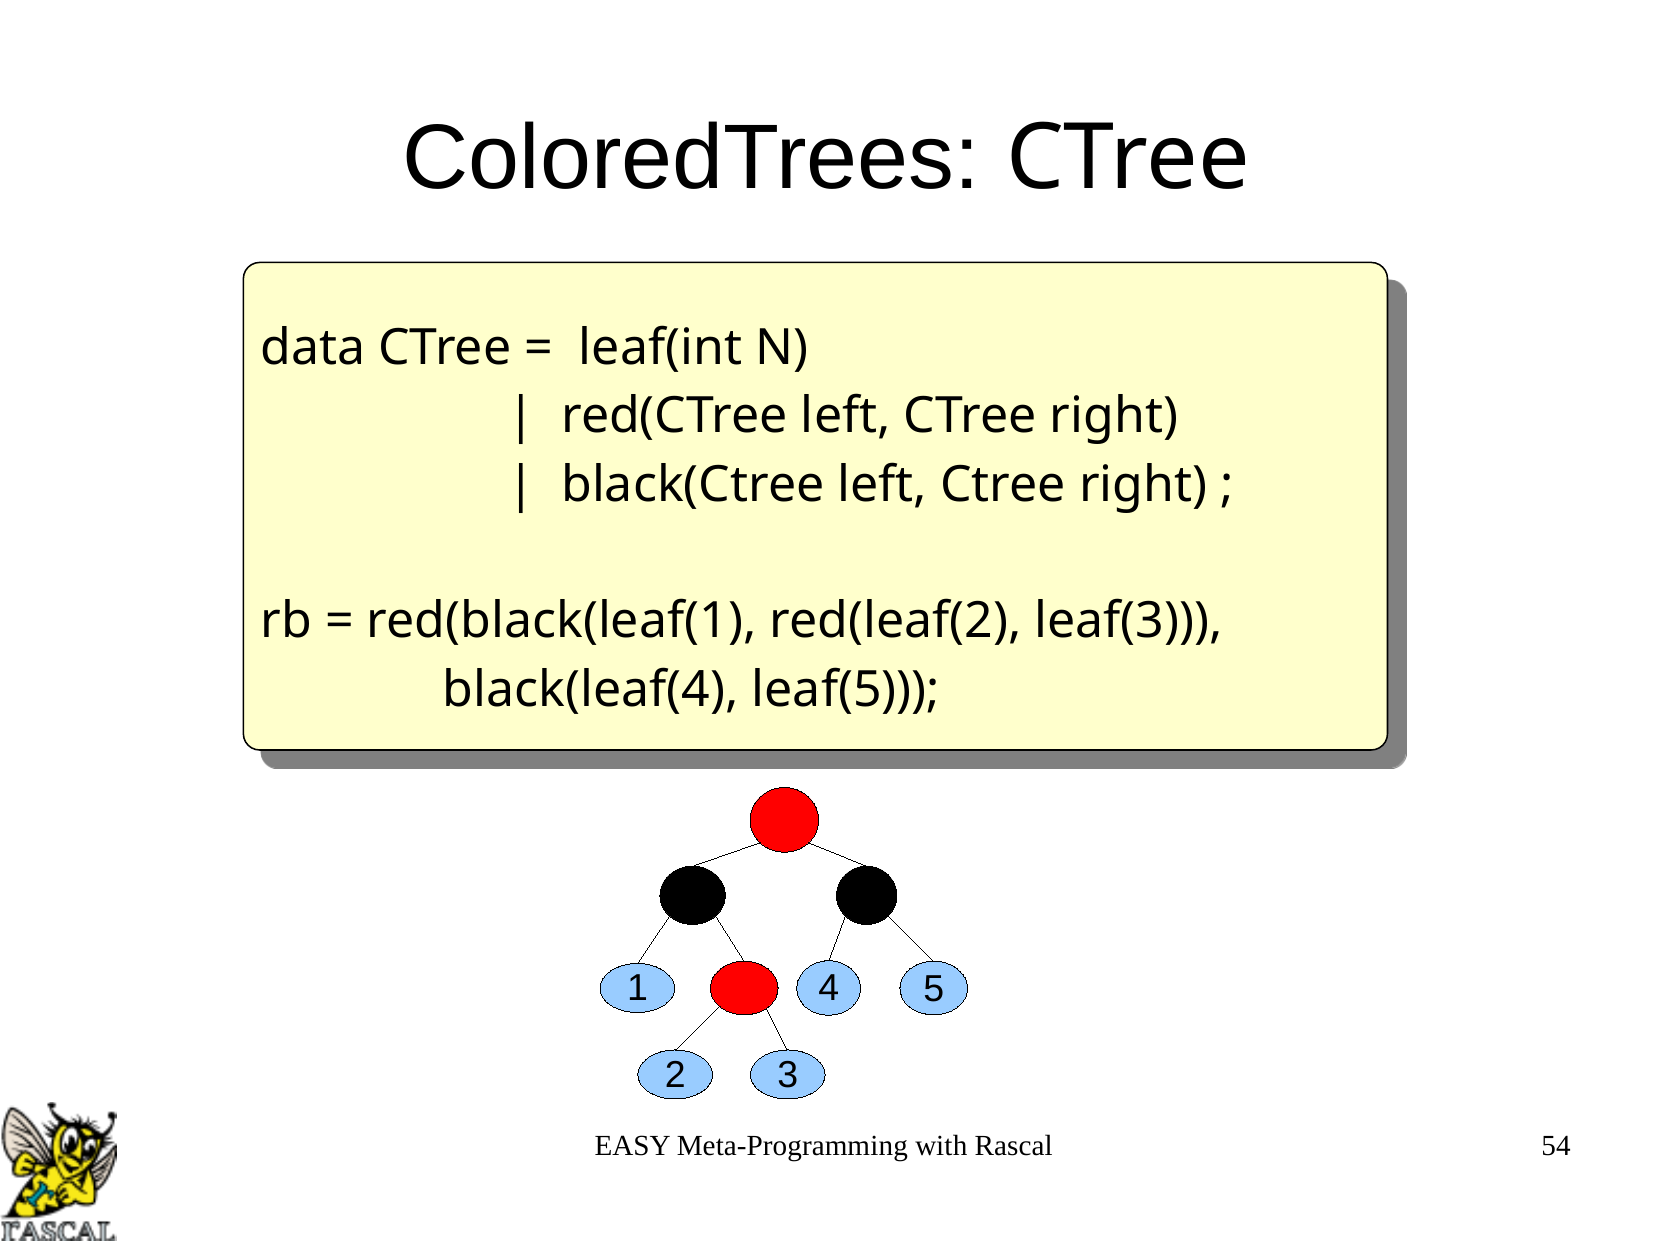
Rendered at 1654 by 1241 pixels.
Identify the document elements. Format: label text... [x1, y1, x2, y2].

text_box [836, 866, 897, 925]
text_box [659, 866, 726, 925]
picture [0, 1102, 117, 1241]
text_box 3 [750, 1049, 826, 1099]
text_box 1 [600, 963, 675, 1013]
text_box 2 [637, 1049, 713, 1099]
text_box [750, 787, 819, 853]
text_box 5 [899, 961, 968, 1015]
text_box [243, 262, 1388, 751]
title ColoredTrees: CTree [82, 56, 1571, 249]
text_box data CTree = leaf(int N) | red(CTree left, CTree right) | black(Ctree left, Ctree right) ; rb = red(black(leaf(1), red(leaf(2), leaf(3))), black(leaf(4), leaf(5))); [246, 303, 1332, 736]
text_box 4 [796, 960, 861, 1016]
text_box [710, 961, 779, 1015]
